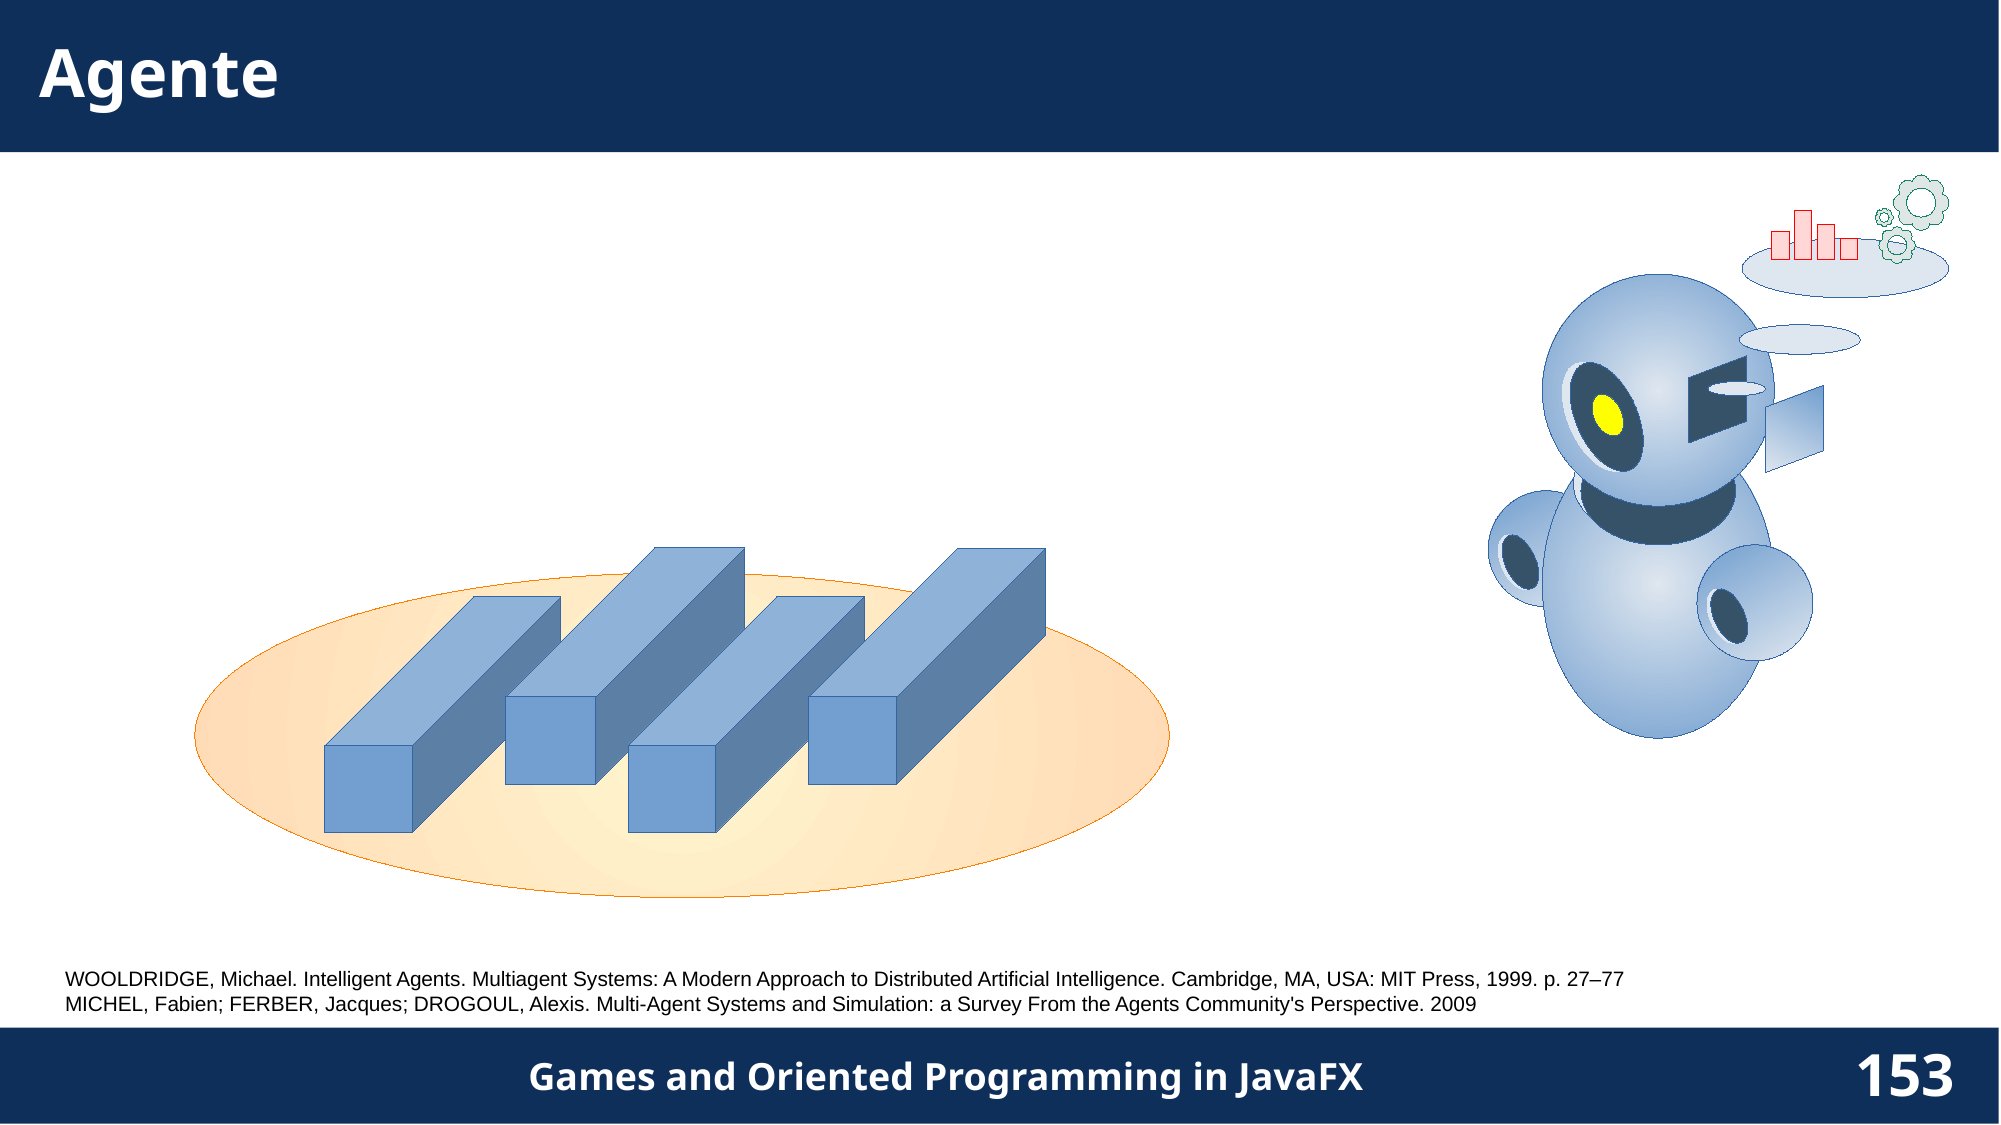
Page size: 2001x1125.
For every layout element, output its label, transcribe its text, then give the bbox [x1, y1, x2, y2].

text_box [1893, 174, 1949, 231]
text_box WOOLDRIDGE, Michael. Intelligent Agents. Multiagent Systems: A Modern Approach to Distributed Artificial Intelligence. Cambridge, MA, USA: MIT Press, 1999. p. 27–77 MICHEL, Fabien; FERBER, Jacques; DROGOUL, Alexis. Multi-Agent Systems and Simulation: a Survey From the Agents Community's Perspective. 2009 [50, 958, 1969, 1024]
text_box Agente [25, 23, 1999, 119]
text_box [1488, 274, 1861, 739]
text_box [194, 549, 1170, 898]
text_box [1742, 210, 1949, 298]
text_box [1875, 208, 1894, 227]
